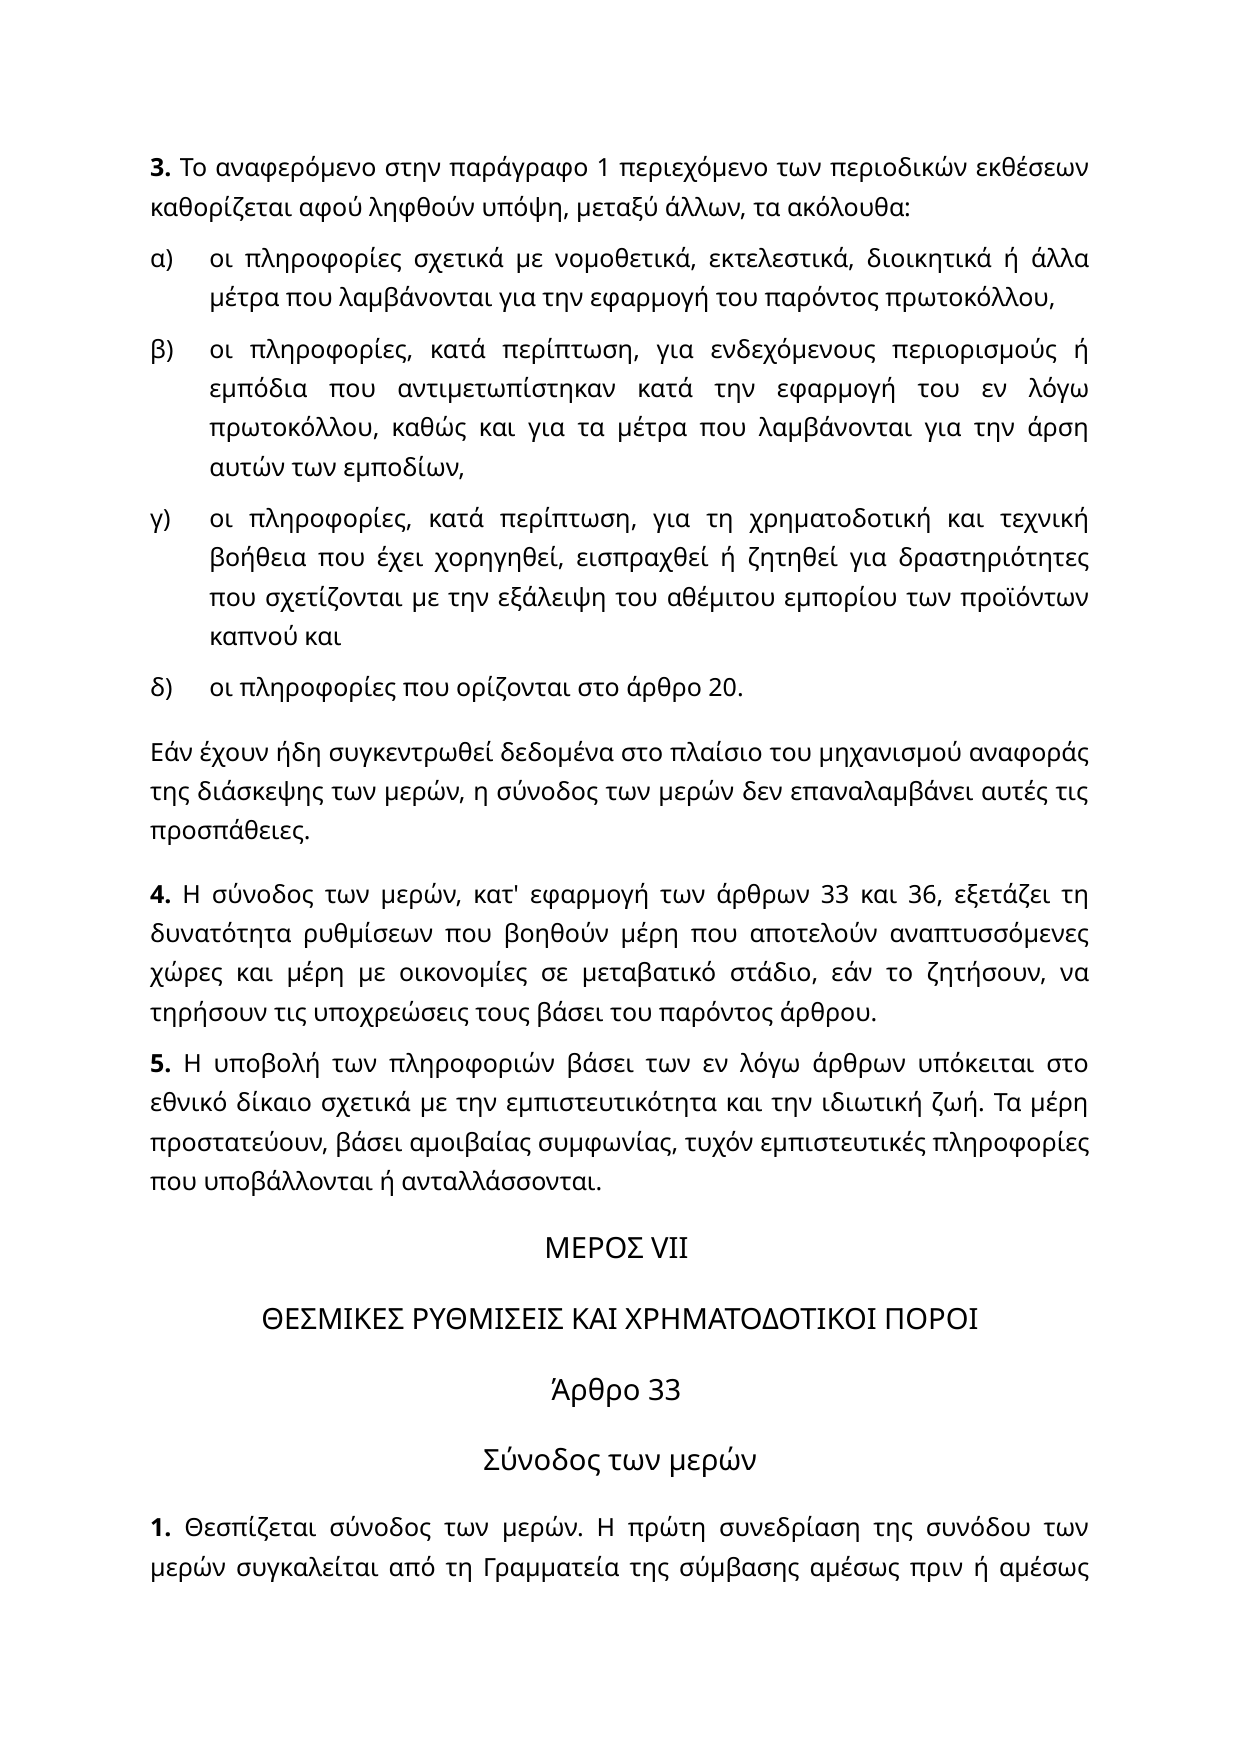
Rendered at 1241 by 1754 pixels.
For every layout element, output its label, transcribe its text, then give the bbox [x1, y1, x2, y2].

list α) οι πληροφορίες σχετικά με νομοθετικά, εκτελεστικά, διοικητικά ή άλλα μέτρα που λαμβάνονται για την εφαρμογή του παρόντος πρωτοκόλλου, [150, 241, 1090, 314]
text 1. Θεσπίζεται σύνοδος των μερών. Η πρώτη συνεδρίαση της συνόδου των μερών συγκαλείται από τη Γραμματεία της σύμβασης αμέσως πριν ή αμέσως [150, 1510, 1090, 1583]
list β) οι πληροφορίες, κατά περίπτωση, για ενδεχόμενους περιορισμούς ή εμπόδια που αντιμετωπίστηκαν κατά την εφαρμογή του εν λόγω πρωτοκόλλου, καθώς και για τα μέτρα που λαμβάνονται για την άρση αυτών των εμποδίων, [150, 332, 1090, 483]
subtitle Άρθρο 33 [150, 1369, 1090, 1408]
text 3. Το αναφερόμενο στην παράγραφο 1 περιεχόμενο των περιοδικών εκθέσεων καθορίζεται αφού ληφθούν υπόψη, μεταξύ άλλων, τα ακόλουθα: [150, 150, 1090, 223]
list γ) οι πληροφορίες, κατά περίπτωση, για τη χρηματοδοτική και τεχνική βοήθεια που έχει χορηγηθεί, εισπραχθεί ή ζητηθεί για δραστηριότητες που σχετίζονται με την εξάλειψη του αθέμιτου εμπορίου των προϊόντων καπνού και [150, 501, 1090, 652]
text Εάν έχουν ήδη συγκεντρωθεί δεδομένα στο πλαίσιο του μηχανισμού αναφοράς της διάσκεψης των μερών, η σύνοδος των μερών δεν επαναλαμβάνει αυτές τις προσπάθειες. [150, 734, 1090, 847]
subtitle Σύνοδος των μερών [150, 1439, 1090, 1479]
text 4. Η σύνοδος των μερών, κατ' εφαρμογή των άρθρων 33 και 36, εξετάζει τη δυνατότητα ρυθμίσεων που βοηθούν μέρη που αποτελούν αναπτυσσόμενες χώρες και μέρη με οικονομίες σε μεταβατικό στάδιο, εάν το ζητήσουν, να τηρήσουν τις υποχρεώσεις τους βάσει του παρόντος άρθρου. [150, 877, 1090, 1028]
subtitle ΜΕΡΟΣ VII [150, 1227, 1090, 1267]
text 5. Η υποβολή των πληροφοριών βάσει των εν λόγω άρθρων υπόκειται στο εθνικό δίκαιο σχετικά με την εμπιστευτικότητα και την ιδιωτική ζωή. Τα μέρη προστατεύουν, βάσει αμοιβαίας συμφωνίας, τυχόν εμπιστευτικές πληροφορίες που υποβάλλονται ή ανταλλάσσονται. [150, 1046, 1090, 1197]
subtitle ΘΕΣΜΙΚΕΣ ΡΥΘΜΙΣΕΙΣ ΚΑΙ ΧΡΗΜΑΤΟΔΟΤΙΚΟΙ ΠΟΡΟΙ [150, 1298, 1090, 1338]
list δ) οι πληροφορίες που ορίζονται στο άρθρο 20. [150, 670, 1090, 704]
